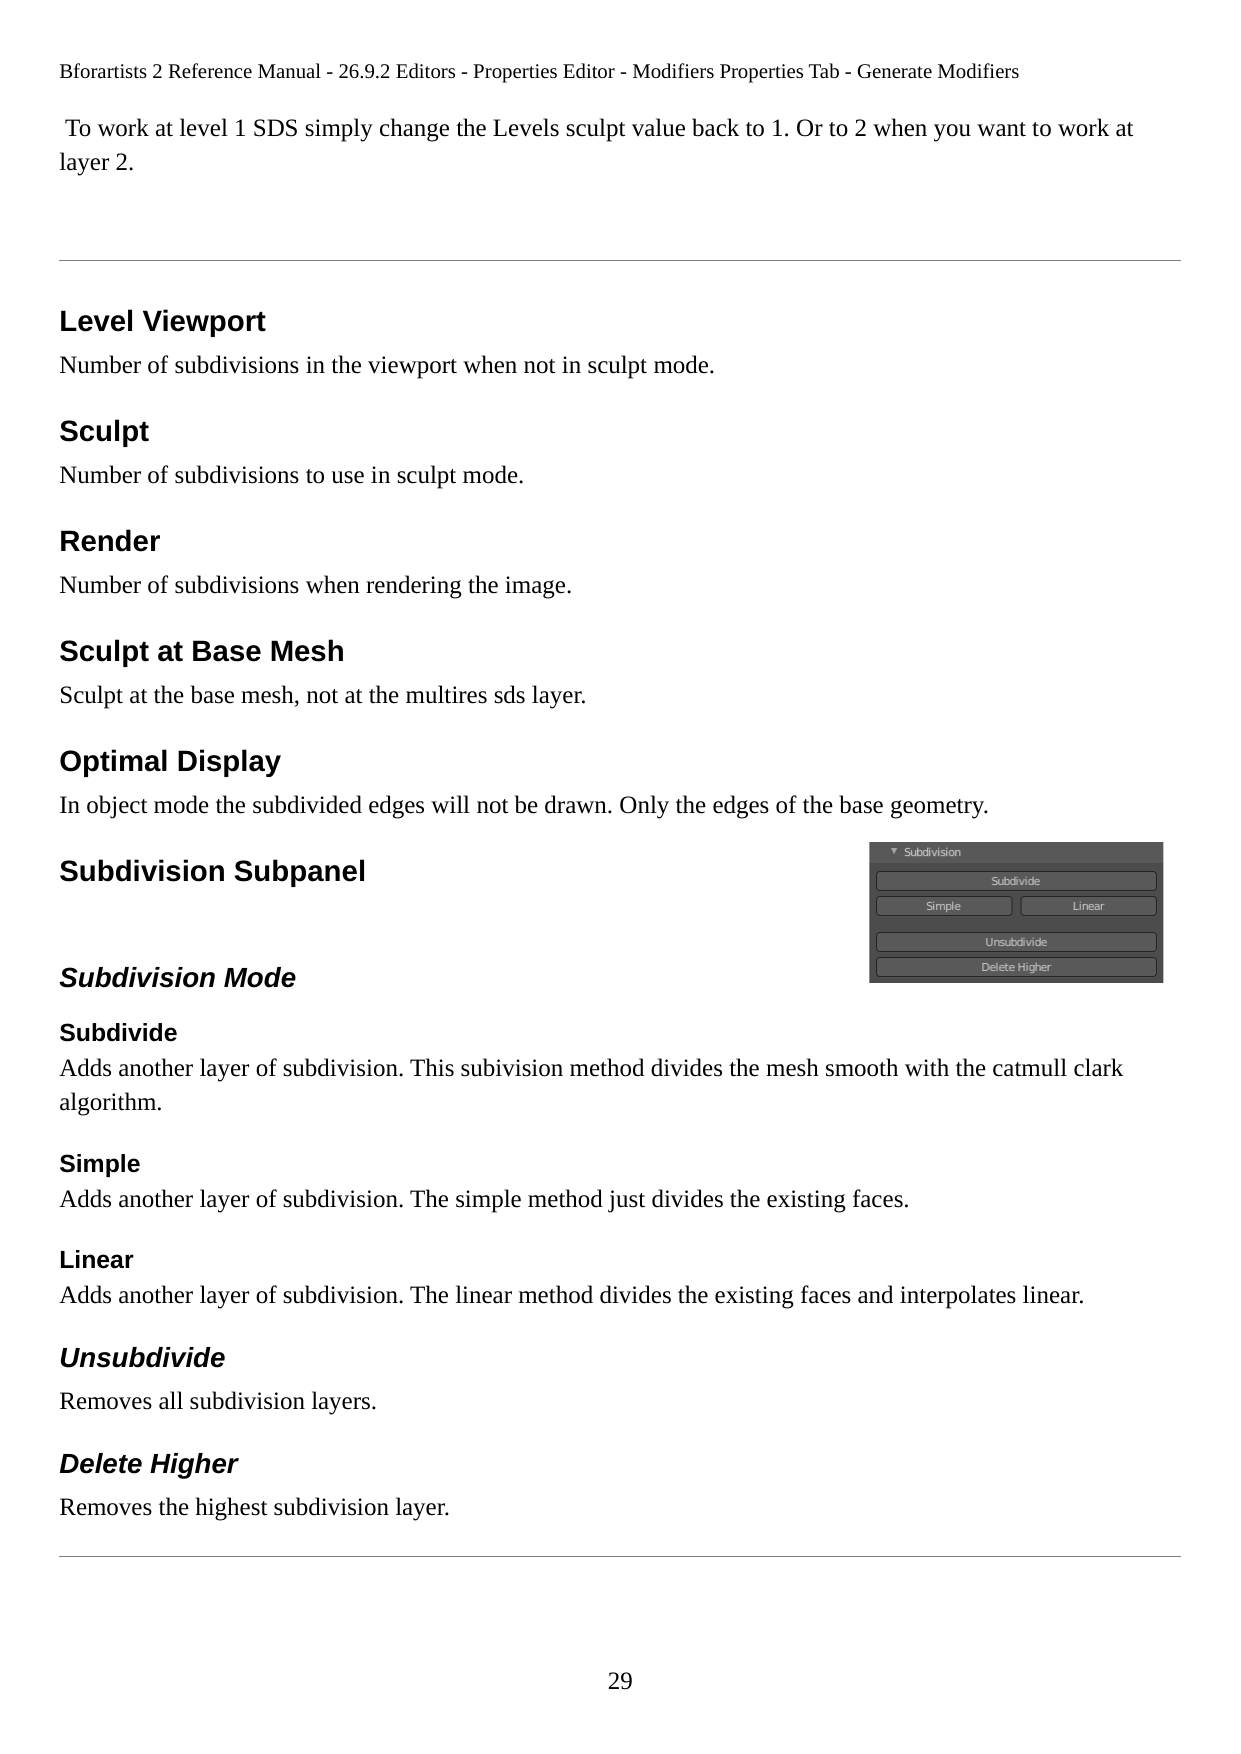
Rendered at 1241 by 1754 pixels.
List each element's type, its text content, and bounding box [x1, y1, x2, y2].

subtitle [1164, 853, 1181, 887]
subtitle Optimal Display [59, 743, 1181, 777]
subtitle Linear [59, 1245, 1181, 1274]
text Removes all subdivision layers. [59, 1386, 1181, 1415]
text In object mode the subdivided edges will not be drawn. Only the edges of the base geometry. [59, 790, 1181, 818]
text Removes the highest subdivision layer. [59, 1492, 1181, 1521]
text To work at level 1 SDS simply change the Levels sculpt value back to 1. Or to 2 when you want to work at layer 2. [59, 113, 1181, 176]
picture [869, 842, 1164, 983]
text Sculpt at the base mesh, not at the multires sds layer. [59, 680, 1181, 709]
subtitle Sculpt [59, 414, 1181, 448]
text Adds another layer of subdivision. This subivision method divides the mesh smooth with the catmull clark algorithm. [59, 1053, 1181, 1116]
subtitle Render [59, 524, 1181, 557]
subtitle Subdivide [59, 1018, 1181, 1047]
subtitle Subdivision Mode [59, 961, 1181, 993]
subtitle Delete Higher [59, 1448, 1181, 1479]
subtitle Subdivision Subpanel [59, 853, 869, 887]
text Adds another layer of subdivision. The linear method divides the existing faces and interpolates linear. [59, 1280, 1181, 1309]
text Number of subdivisions in the viewport when not in sculpt mode. [59, 350, 1181, 379]
text Number of subdivisions when rendering the image. [59, 570, 1181, 599]
subtitle Simple [59, 1149, 1181, 1177]
text Adds another layer of subdivision. The simple method just divides the existing faces. [59, 1184, 1181, 1212]
text Number of subdivisions to use in sculpt mode. [59, 460, 1181, 489]
subtitle Sculpt at Base Mesh [59, 634, 1181, 667]
subtitle Level Viewport [59, 304, 1181, 338]
subtitle Unsubdivide [59, 1342, 1181, 1373]
